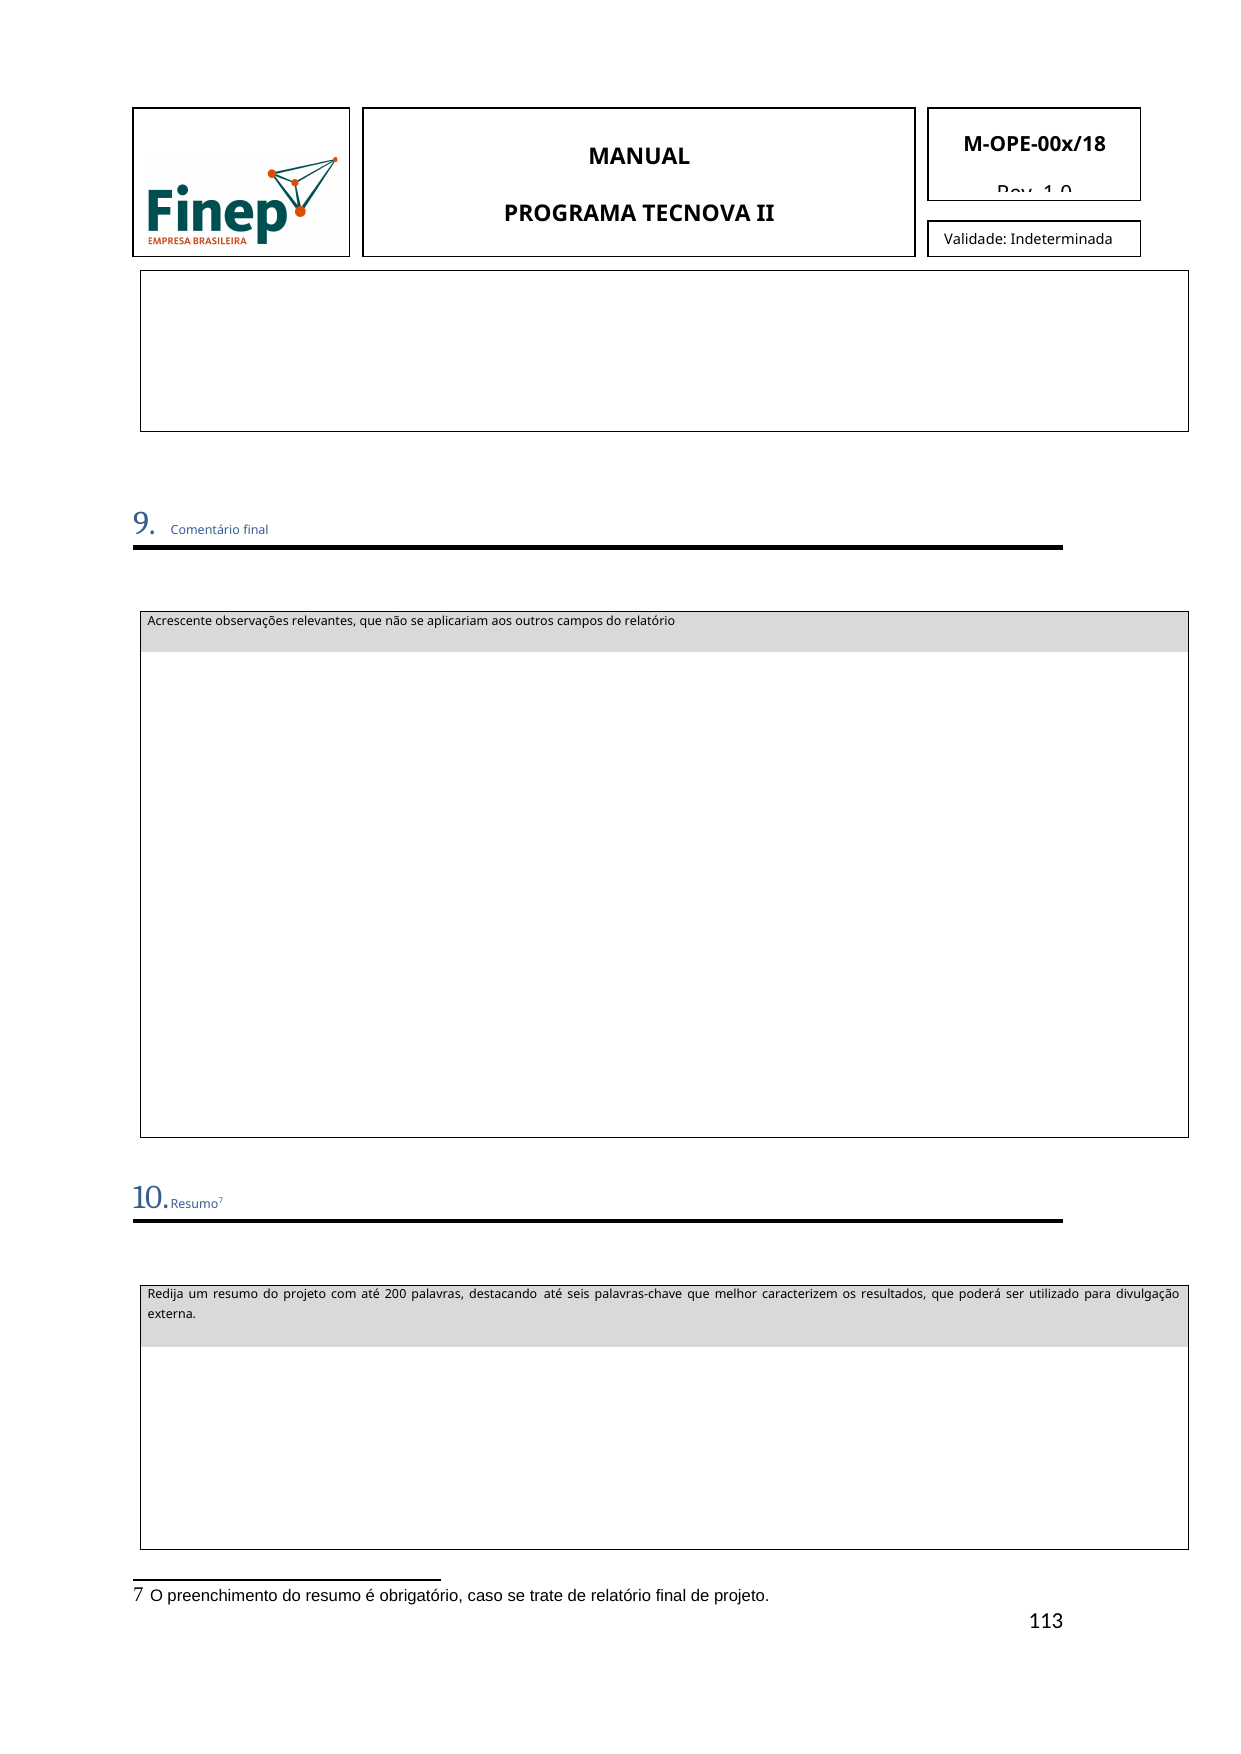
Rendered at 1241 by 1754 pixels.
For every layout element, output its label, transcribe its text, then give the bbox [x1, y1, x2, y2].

table_cell [141, 1347, 1188, 1548]
table_cell [141, 652, 1188, 1137]
list O preenchimento do resumo é obrigatório, caso se trate de relatório final de projeto. [133, 1580, 1063, 1606]
table_cell [141, 271, 1188, 431]
list Resumo [133, 1178, 1063, 1219]
list Comentário final [133, 505, 1063, 545]
table_header Acrescente observações relevantes, que não se aplicariam aos outros campos do relatório [141, 612, 1188, 652]
table_header Redija um resumo do projeto com até 200 palavras, destacando até seis palavras-chave que melhor caracterizem os resultados, que poderá ser utilizado para divulgação externa. [141, 1286, 1188, 1347]
